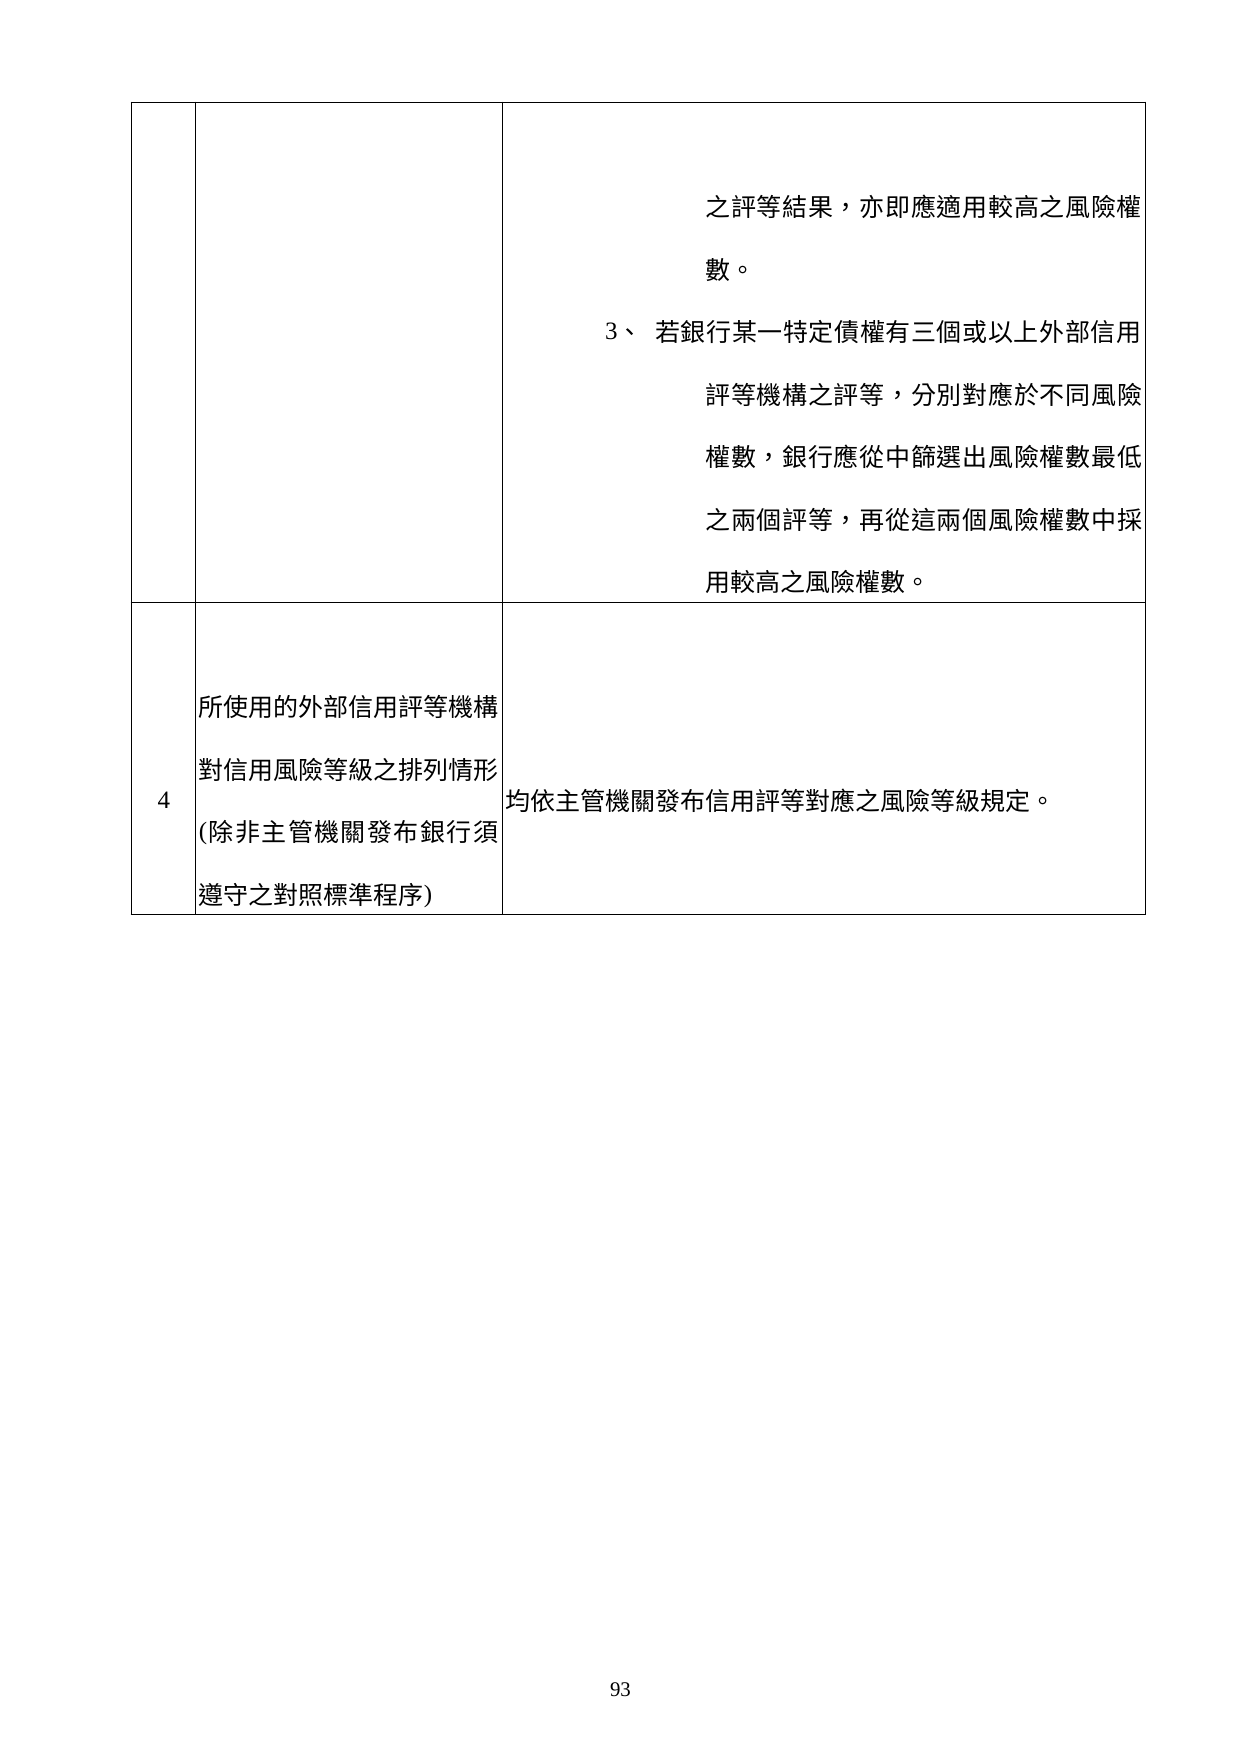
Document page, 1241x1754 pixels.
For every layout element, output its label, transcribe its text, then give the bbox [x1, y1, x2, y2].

table_cell 均依主管機關發布信用評等對應之風險等級規定。 [503, 603, 1145, 914]
table_cell 所使用的外部信用評等機構對信用風險等級之排列情形(除非主管機關發布銀行須遵守之對照標準程序) [196, 603, 502, 914]
table_cell 4 [132, 603, 195, 914]
table_cell [132, 103, 195, 602]
table_cell [196, 103, 502, 602]
table_cell 之評等結果，亦即應適用較高之風險權數。 若銀行某一特定債權有三個或以上外部信用評等機構之評等，分別對應於不同風險權數，銀行應從中篩選出風險權數最低之兩個評等，再從這兩個風險權數中採用較高之風險權數。 [503, 103, 1145, 602]
